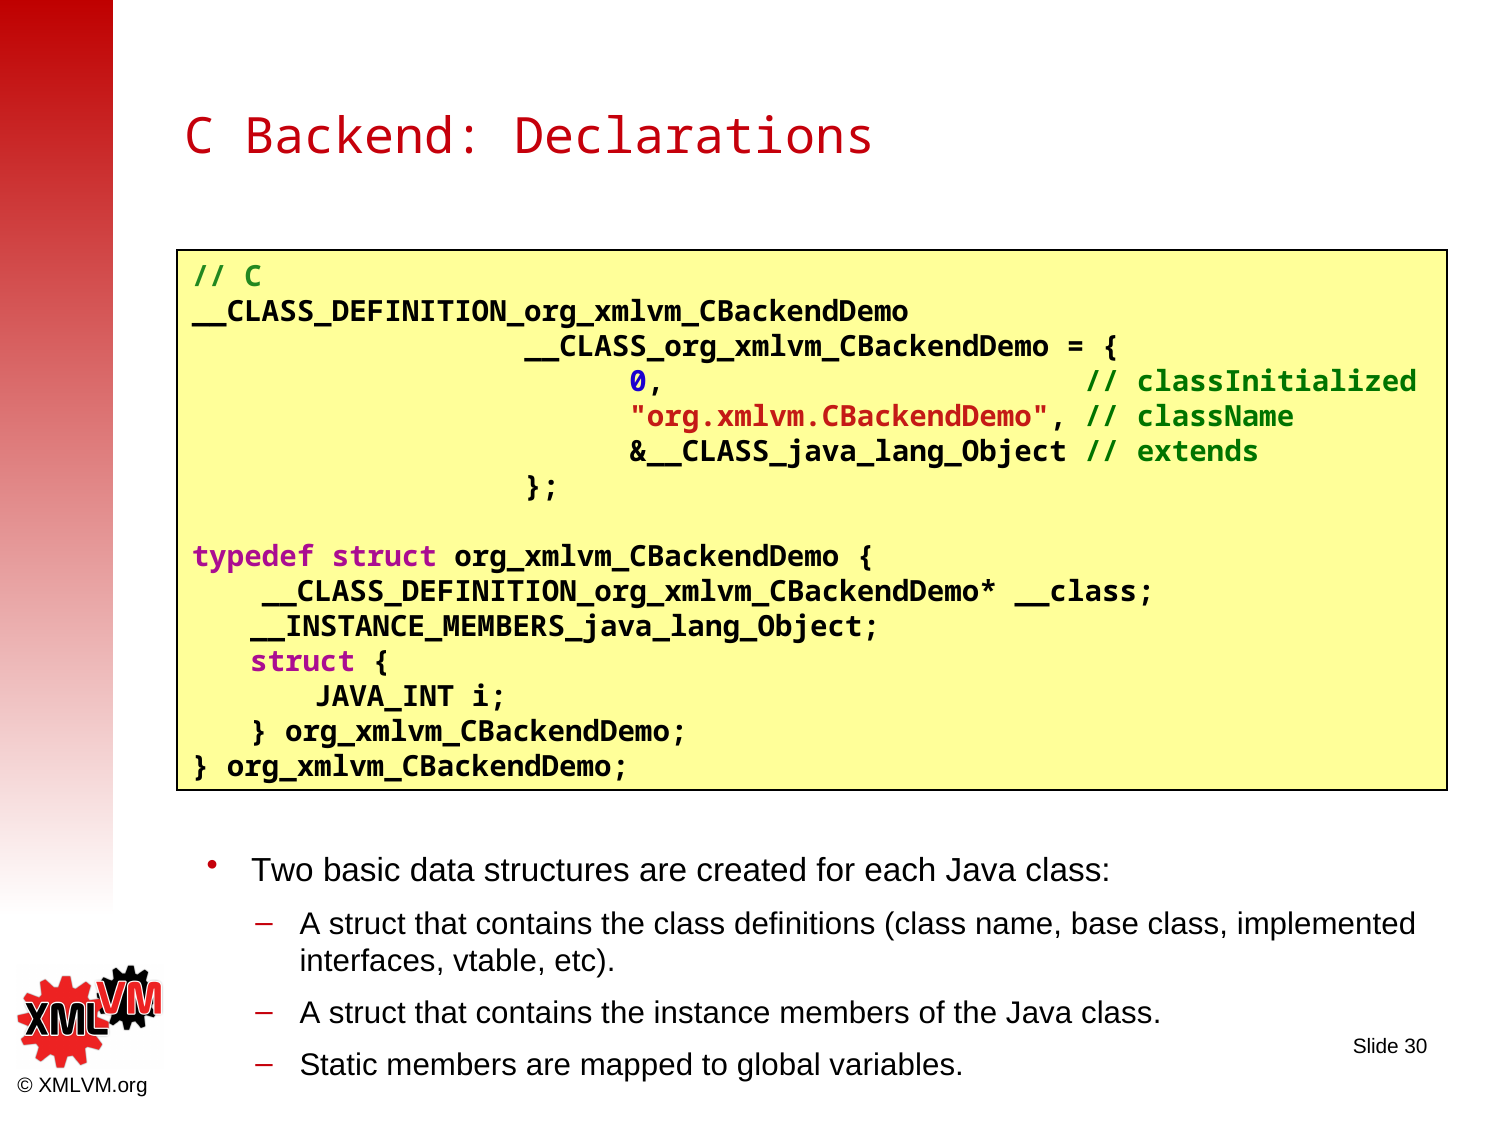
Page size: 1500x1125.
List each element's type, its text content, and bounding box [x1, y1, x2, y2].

picture [16, 964, 164, 1069]
list Two basic data structures are created for each Java class: A struct that contains the class definitions (class name, base class, implemented interfaces, vtable, etc). A struct that contains the instance members of the Java class. Static members are mapped to global variables. [206, 848, 1430, 1125]
text_box // C __CLASS_DEFINITION_org_xmlvm_CBackendDemo __CLASS_org_xmlvm_CBackendDemo = { 0, // classInitialized "org.xmlvm.CBackendDemo", // className &__CLASS_java_lang_Object // extends }; typedef struct org_xmlvm_CBackendDemo { __CLASS_DEFINITION_org_xmlvm_CBackendDemo* __class; __INSTANCE_MEMBERS_java_lang_Object; struct { JAVA_INT i; } org_xmlvm_CBackendDemo; } org_xmlvm_CBackendDemo; [177, 249, 1447, 790]
title C Backend: Declarations [170, 67, 1447, 207]
